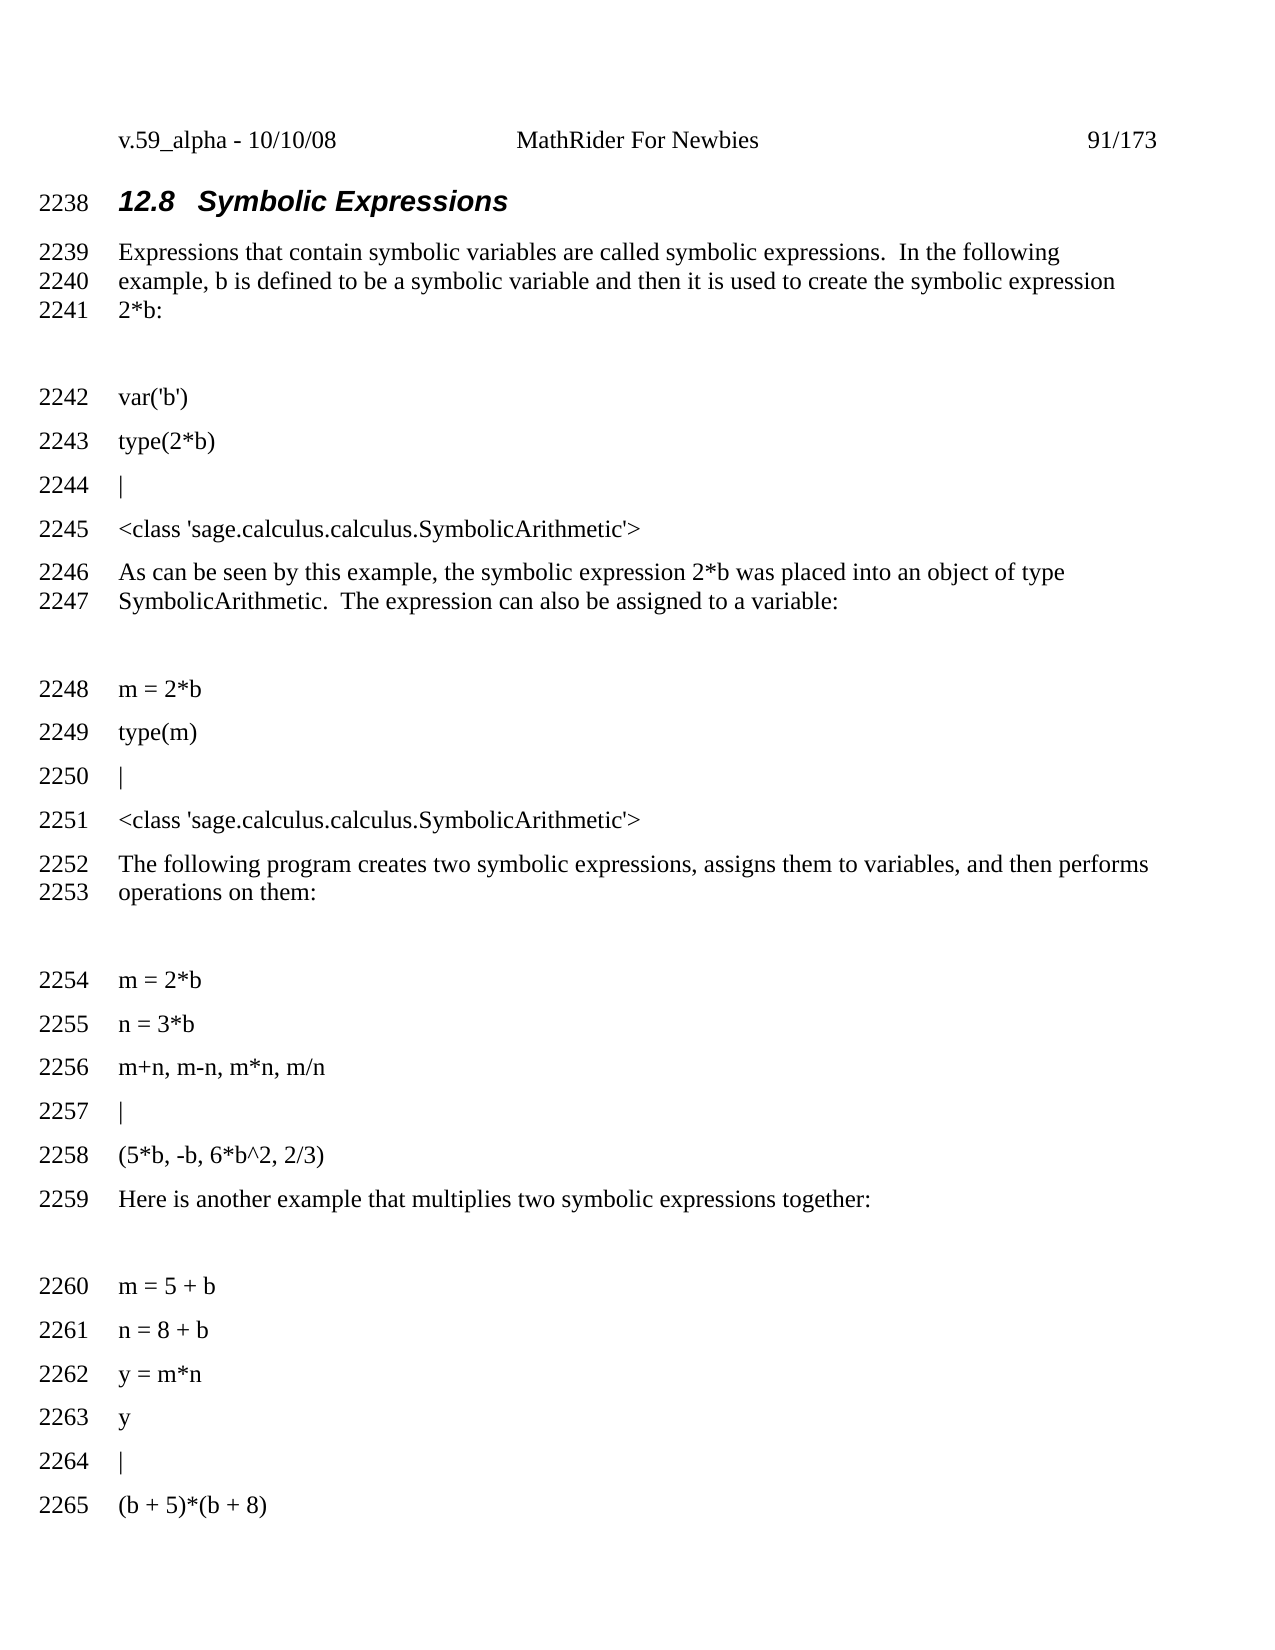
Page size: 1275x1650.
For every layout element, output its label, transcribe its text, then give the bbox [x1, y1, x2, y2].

text | [118, 470, 1157, 499]
text | [118, 761, 1157, 790]
text <class 'sage.calculus.calculus.SymbolicArithmetic'> [118, 514, 1157, 542]
text Expressions that contain symbolic variables are called symbolic expressions. In the following example, b is defined to be a symbolic variable and then it is used to create the symbolic expression 2*b: [118, 237, 1157, 324]
text n = 3*b [118, 1009, 1157, 1037]
text Here is another example that multiplies two symbolic expressions together: [118, 1184, 1157, 1212]
text As can be seen by this example, the symbolic expression 2*b was placed into an object of type SymbolicArithmetic. The expression can also be assigned to a variable: [118, 557, 1157, 615]
text y [118, 1402, 1157, 1431]
subtitle Symbolic Expressions [118, 184, 1157, 217]
text m = 2*b [118, 674, 1157, 702]
text type(m) [118, 717, 1157, 746]
text (b + 5)*(b + 8) [118, 1490, 1157, 1519]
text (5*b, -b, 6*b^2, 2/3) [118, 1140, 1157, 1169]
text n = 8 + b [118, 1315, 1157, 1344]
text | [118, 1446, 1157, 1475]
text | [118, 1096, 1157, 1125]
text The following program creates two symbolic expressions, assigns them to variables, and then performs operations on them: [118, 849, 1157, 906]
text <class 'sage.calculus.calculus.SymbolicArithmetic'> [118, 805, 1157, 834]
text var('b') [118, 382, 1157, 411]
text m = 5 + b [118, 1271, 1157, 1300]
text m = 2*b [118, 965, 1157, 994]
text y = m*n [118, 1359, 1157, 1387]
text type(2*b) [118, 426, 1157, 455]
text m+n, m-n, m*n, m/n [118, 1052, 1157, 1081]
